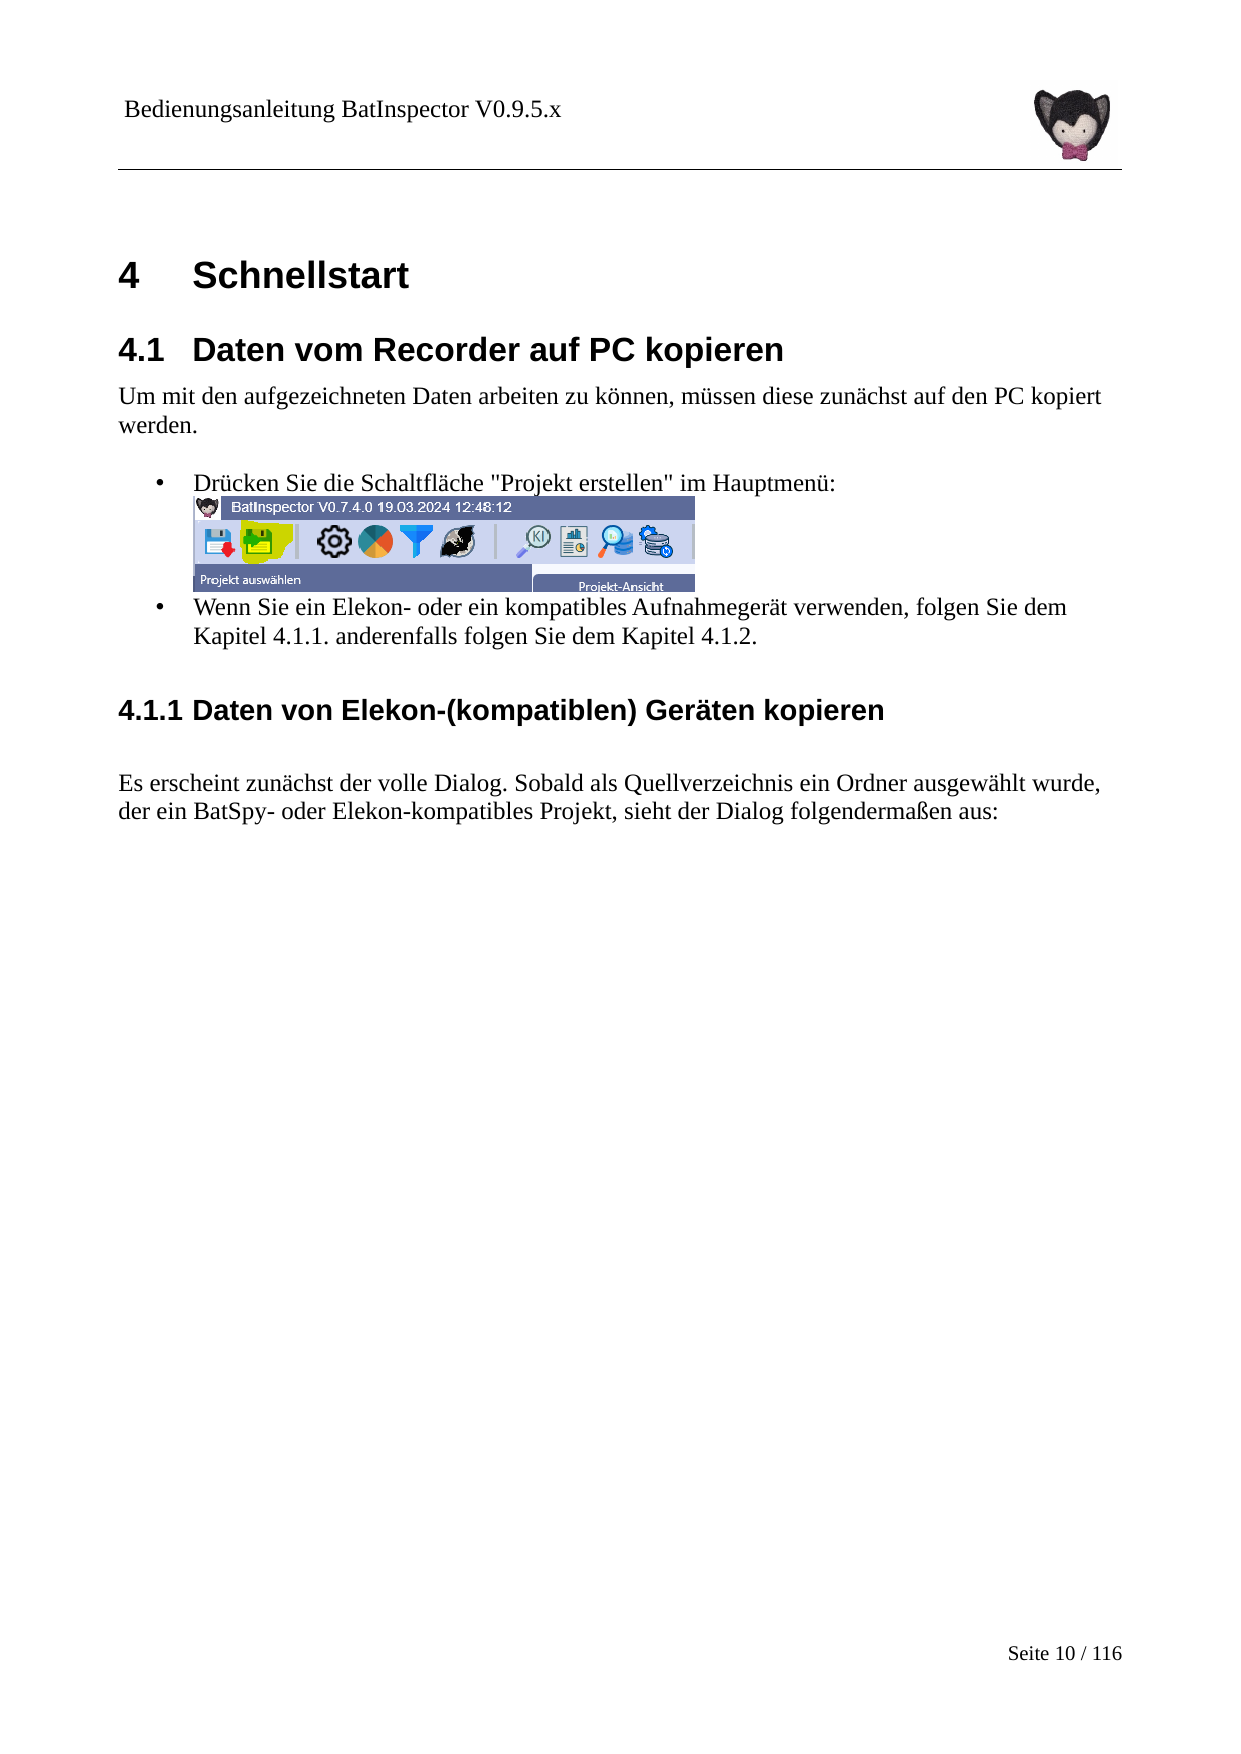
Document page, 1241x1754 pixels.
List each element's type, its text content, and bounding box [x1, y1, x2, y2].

list Drücken Sie die Schaltfläche "Projekt erstellen" im Hauptmenü: [156, 468, 1122, 496]
picture [1030, 80, 1119, 169]
subtitle Daten von Elekon-(kompatiblen) Geräten kopieren [118, 693, 1122, 726]
list Wenn Sie ein Elekon- oder ein kompatibles Aufnahmegerät verwenden, folgen Sie dem Kapitel 4.1.1. anderenfalls folgen Sie dem Kapitel 4.1.2. [156, 592, 1122, 649]
text Um mit den aufgezeichneten Daten arbeiten zu können, müssen diese zunächst auf den PC kopiert werden. [118, 381, 1122, 439]
text Es erscheint zunächst der volle Dialog. Sobald als Quellverzeichnis ein Ordner ausgewählt wurde, der ein BatSpy- oder Elekon-kompatibles Projekt, sieht der Dialog folgendermaßen aus: [118, 768, 1122, 825]
picture [193, 496, 695, 592]
subtitle Schnellstart [118, 253, 1122, 297]
subtitle Daten vom Recorder auf PC kopieren [118, 330, 1122, 369]
